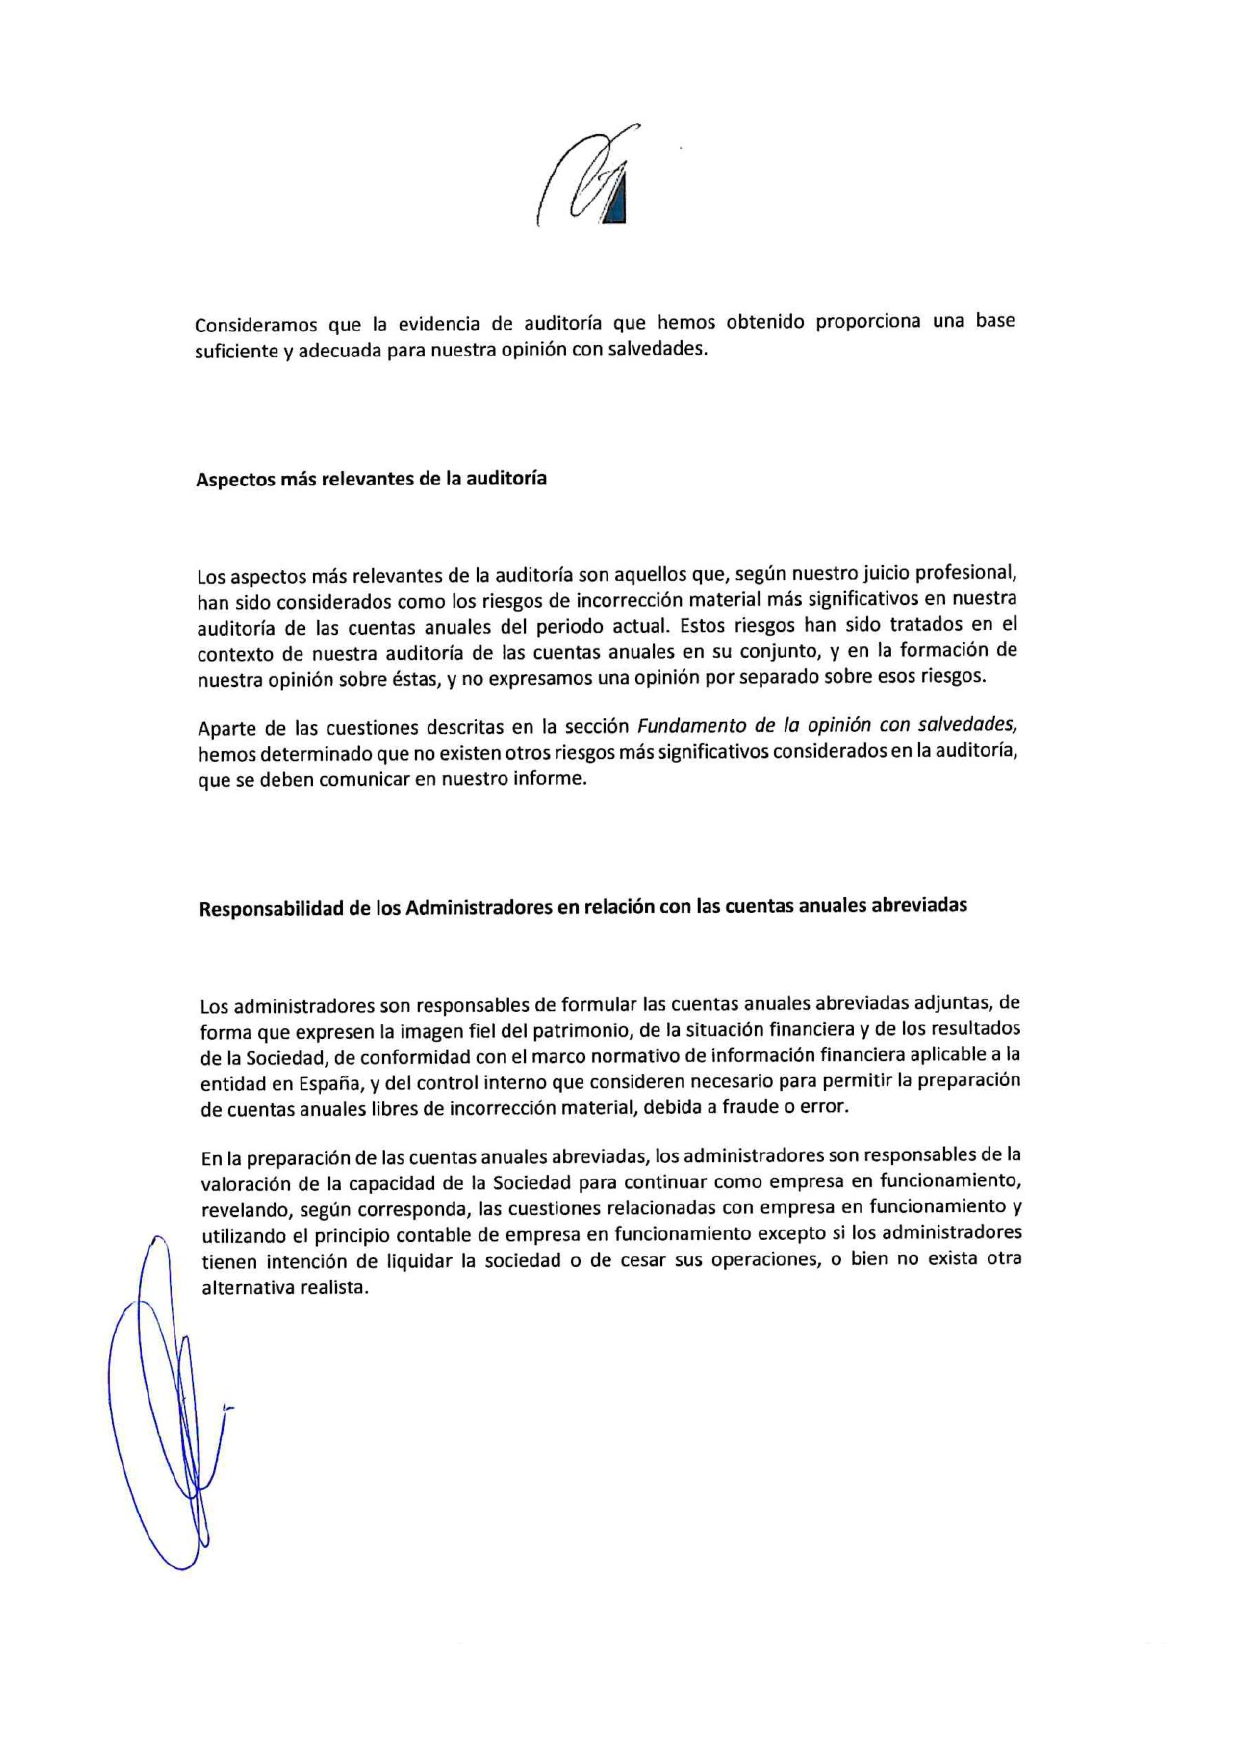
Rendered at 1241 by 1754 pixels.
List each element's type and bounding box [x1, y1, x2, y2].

picture [47, 47, 1193, 1668]
